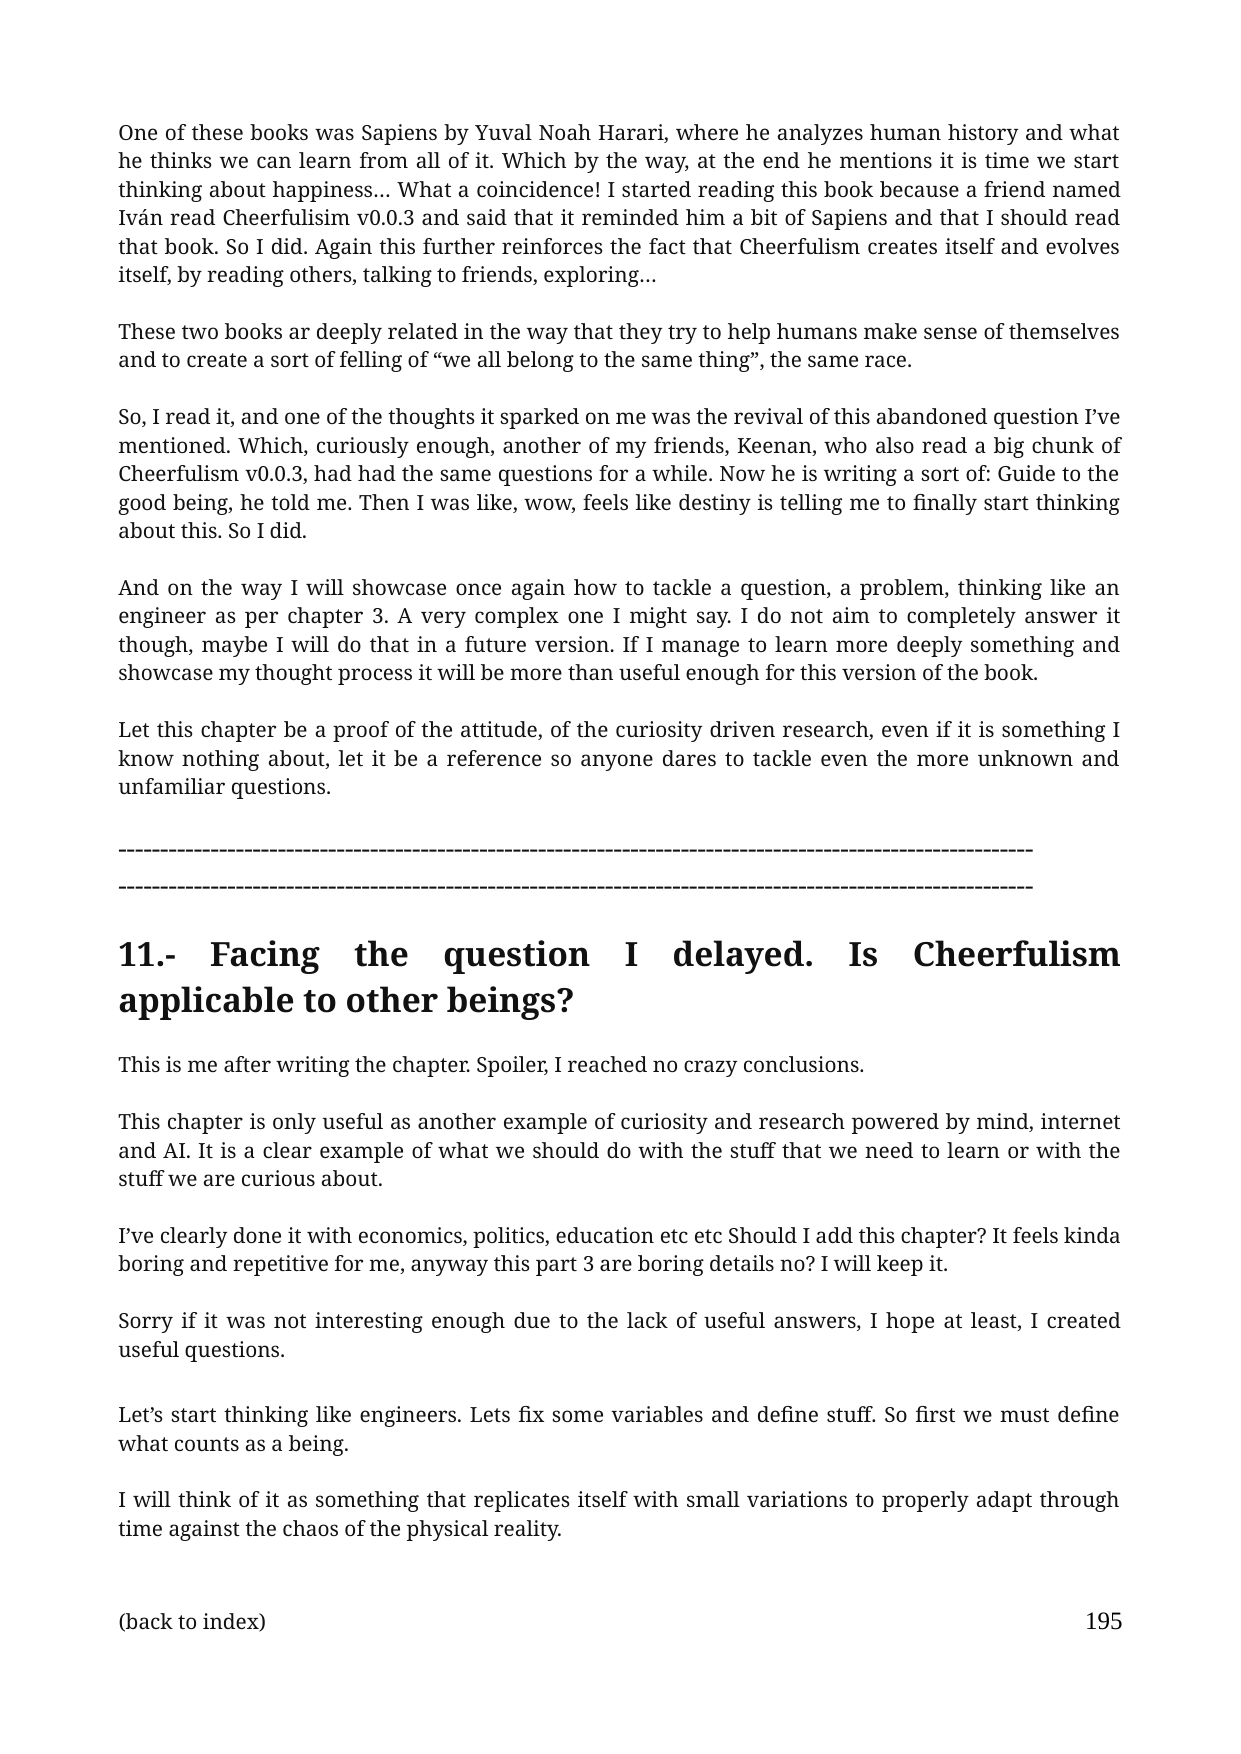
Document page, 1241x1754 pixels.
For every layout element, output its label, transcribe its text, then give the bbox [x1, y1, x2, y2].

text Let this chapter be a proof of the attitude, of the curiosity driven research, even if it is something I know nothing about, let it be a reference so anyone dares to tackle even the more unknown and unfamiliar questions. [118, 715, 1122, 801]
text And on the way I will showcase once again how to tackle a question, a problem, thinking like an engineer as per chapter 3. A very complex one I might say. I do not aim to completely answer it though, maybe I will do that in a future version. If I manage to learn more deeply something and showcase my thought process it will be more than useful enough for this version of the book. [118, 573, 1122, 687]
text One of these books was Sapiens by Yuval Noah Harari, where he analyzes human history and what he thinks we can learn from all of it. Which by the way, at the end he mentions it is time we start thinking about happiness… What a coincidence! I started reading this book because a friend named Iván read Cheerfulisim v0.0.3 and said that it reminded him a bit of Sapiens and that I should read that book. So I did. Again this further reinforces the fact that Cheerfulism creates itself and evolves itself, by reading others, talking to friends, exploring… [118, 118, 1122, 289]
text I’ve clearly done it with economics, politics, education etc etc Should I add this chapter? It feels kinda boring and repetitive for me, anyway this part 3 are boring details no? I will keep it. [118, 1221, 1122, 1278]
text This chapter is only useful as another example of curiosity and research powered by mind, internet and AI. It is a clear example of what we should do with the stuff that we need to learn or with the stuff we are curious about. [118, 1107, 1122, 1193]
text ------------------------------------------------------------------------------------------------------------- [118, 866, 1122, 903]
text Sorry if it was not interesting enough due to the lack of useful answers, I hope at least, I created useful questions. [118, 1306, 1122, 1363]
text This is me after writing the chapter. Spoiler, I reached no crazy conclusions. [118, 1051, 1122, 1079]
text So, I read it, and one of the thoughts it sparked on me was the revival of this abandoned question I’ve mentioned. Which, curiously enough, another of my friends, Keenan, who also read a big chunk of Cheerfulism v0.0.3, had had the same questions for a while. Now he is writing a sort of: Guide to the good being, he told me. Then I was like, wow, feels like destiny is telling me to finally start thinking about this. So I did. [118, 402, 1122, 545]
text These two books ar deeply related in the way that they try to help humans make sense of themselves and to create a sort of felling of “we all belong to the same thing”, the same race. [118, 317, 1122, 374]
text I will think of it as something that replicates itself with small variations to properly adapt through time against the chaos of the physical reality. [118, 1486, 1122, 1542]
text ------------------------------------------------------------------------------------------------------------- [118, 829, 1122, 866]
text Let’s start thinking like engineers. Lets fix some variables and define stuff. So first we must define what counts as a being. [118, 1400, 1122, 1457]
text 11.- Facing the question I delayed. Is Cheerfulism applicable to other beings? [118, 931, 1122, 1022]
